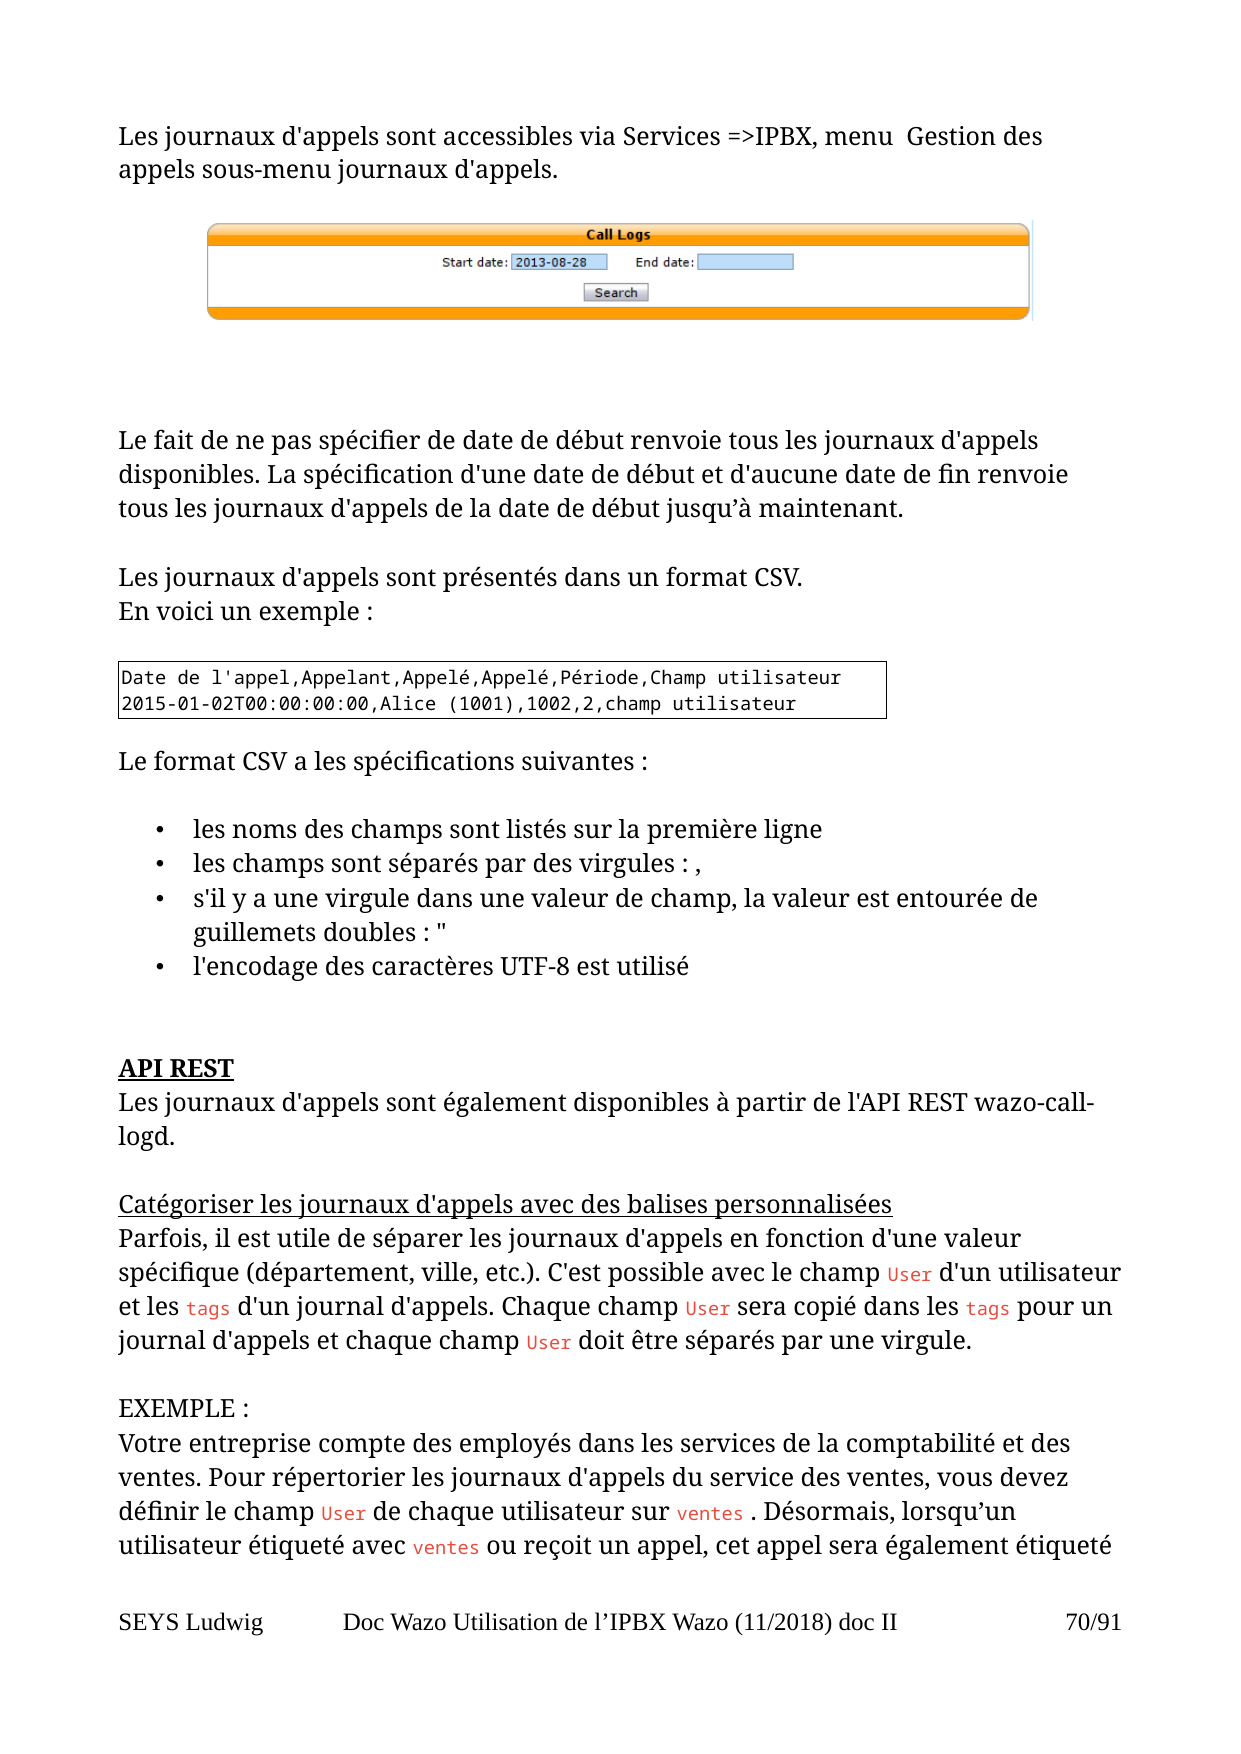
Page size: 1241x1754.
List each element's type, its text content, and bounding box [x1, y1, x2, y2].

list s'il y a une virgule dans une valeur de champ, la valeur est entourée de guillemets doubles : " [156, 880, 1122, 948]
text Catégoriser les journaux d'appels avec des balises personnalisées [118, 1187, 1122, 1221]
text Le fait de ne pas spécifier de date de début renvoie tous les journaux d'appels disponibles. La spécification d'une date de début et d'aucune date de fin renvoie tous les journaux d'appels de la date de début jusqu’à maintenant. [118, 423, 1122, 525]
text Les journaux d'appels sont accessibles via Services =>IPBX, menu Gestion des appels sous-menu journaux d'appels. [118, 118, 1122, 186]
text Votre entreprise compte des employés dans les services de la comptabilité et des ventes. Pour répertorier les journaux d'appels du service des ventes, vous devez définir le champ User de chaque utilisateur sur ventes . Désormais, lorsqu’un utilisateur étiqueté avec ventes ou reçoit un appel, cet appel sera également étiqueté [118, 1425, 1122, 1561]
text Les journaux d'appels sont présentés dans un format CSV. [118, 559, 1122, 593]
list l'encodage des caractères UTF-8 est utilisé [156, 948, 1122, 982]
text Les journaux d'appels sont également disponibles à partir de l'API REST wazo-call-logd. [118, 1084, 1122, 1153]
text 2015-01-02T00:00:00:00,Alice (1001),1002,2,champ utilisateur [119, 687, 886, 718]
text Le format CSV a les spécifications suivantes : [118, 744, 1122, 778]
list les noms des champs sont listés sur la première ligne [156, 812, 1122, 846]
list les champs sont séparés par des virgules : , [156, 846, 1122, 880]
text Parfois, il est utile de séparer les journaux d'appels en fonction d'une valeur spécifique (département, ville, etc.). C'est possible avec le champ User d'un utilisateur et les tags d'un journal d'appels. Chaque champ User sera copié dans les tags pour un journal d'appels et chaque champ User doit être séparés par une virgule. [118, 1221, 1122, 1357]
picture [207, 220, 1034, 321]
text Date de l'appel,Appelant,Appelé,Appelé,Période,Champ utilisateur [119, 662, 886, 687]
text En voici un exemple : [118, 593, 1122, 627]
text API REST [118, 1051, 1122, 1084]
text EXEMPLE : [118, 1391, 1122, 1425]
